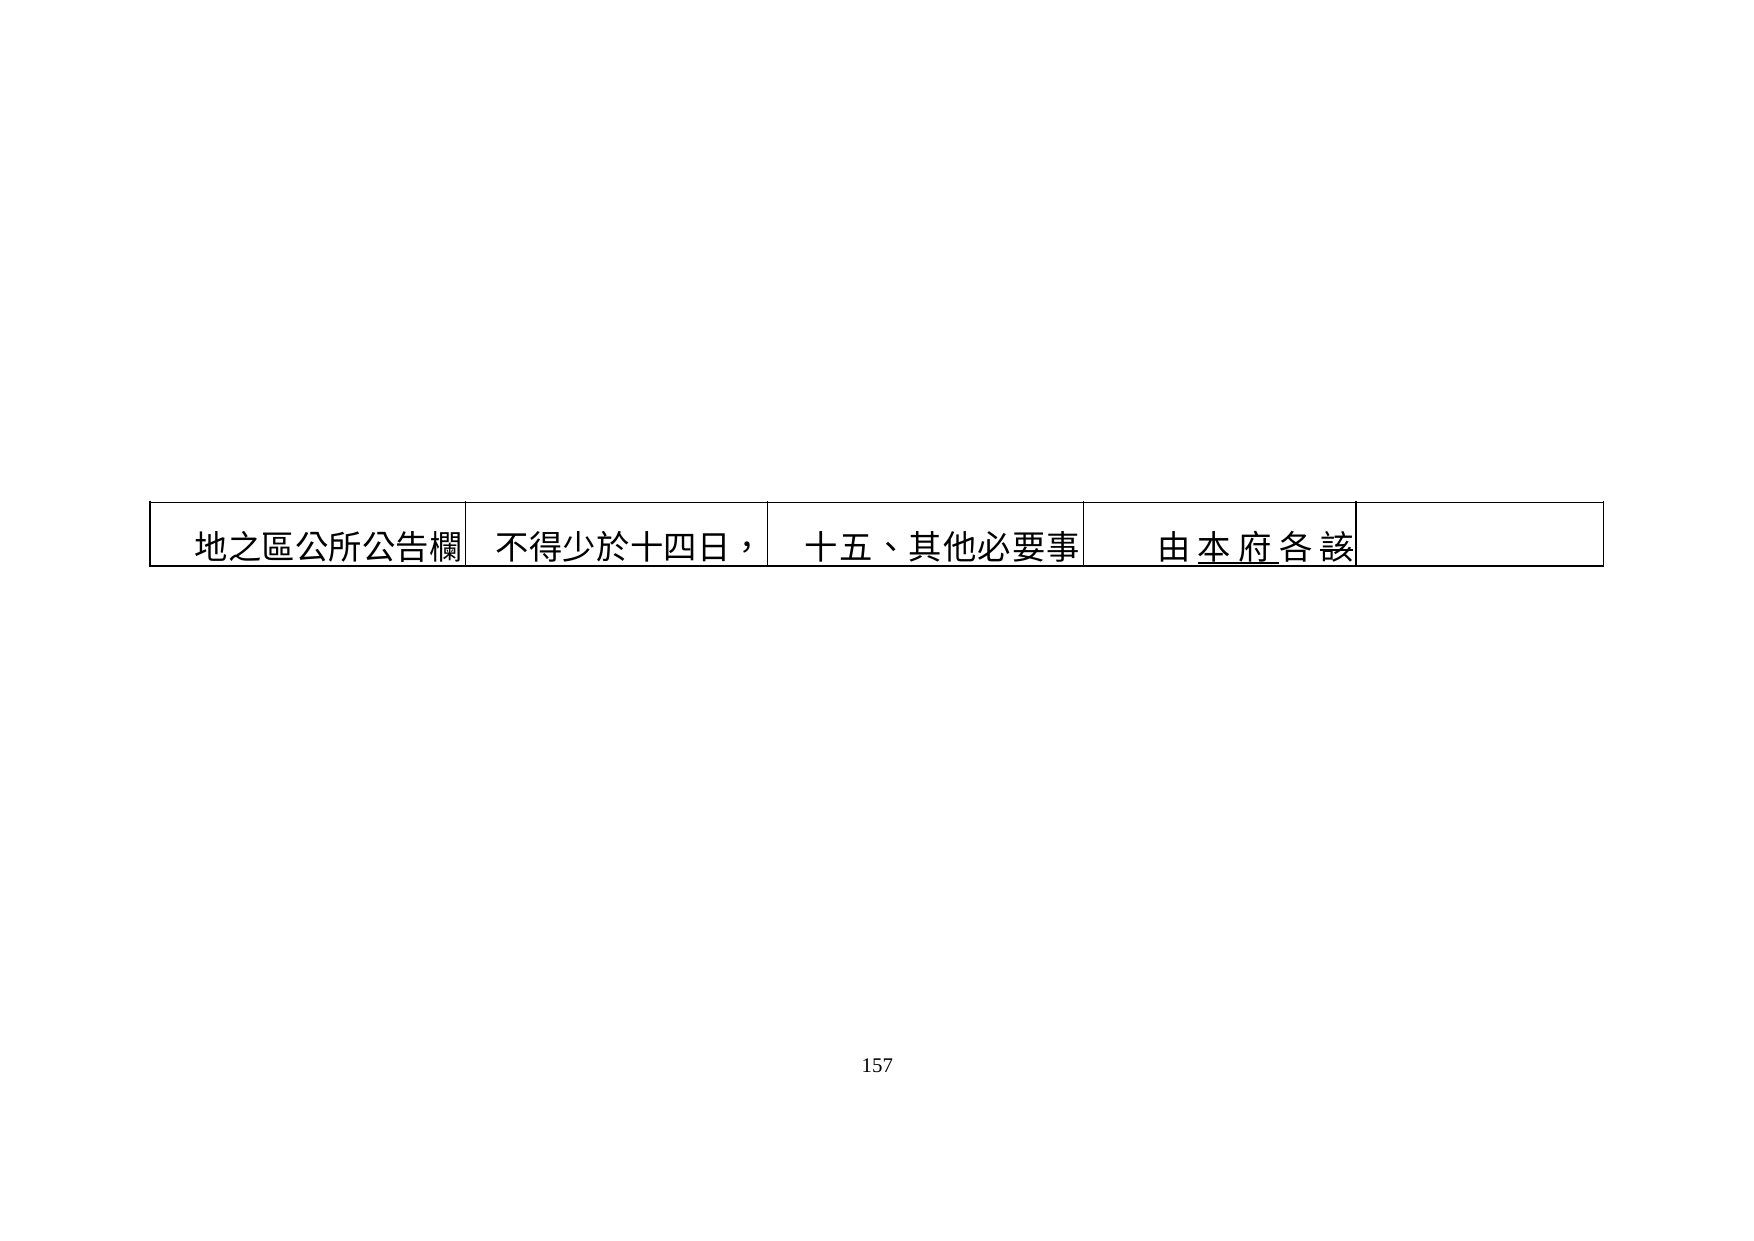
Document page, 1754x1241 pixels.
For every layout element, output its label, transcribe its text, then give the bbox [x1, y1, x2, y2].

table_cell 由本府各該 [1084, 503, 1355, 565]
table_cell 地之區公所公告欄 [151, 503, 465, 565]
table_cell 十五、其他必要事 [768, 503, 1083, 565]
table_cell 不得少於十四日， [466, 503, 767, 565]
table_cell [1357, 503, 1603, 565]
